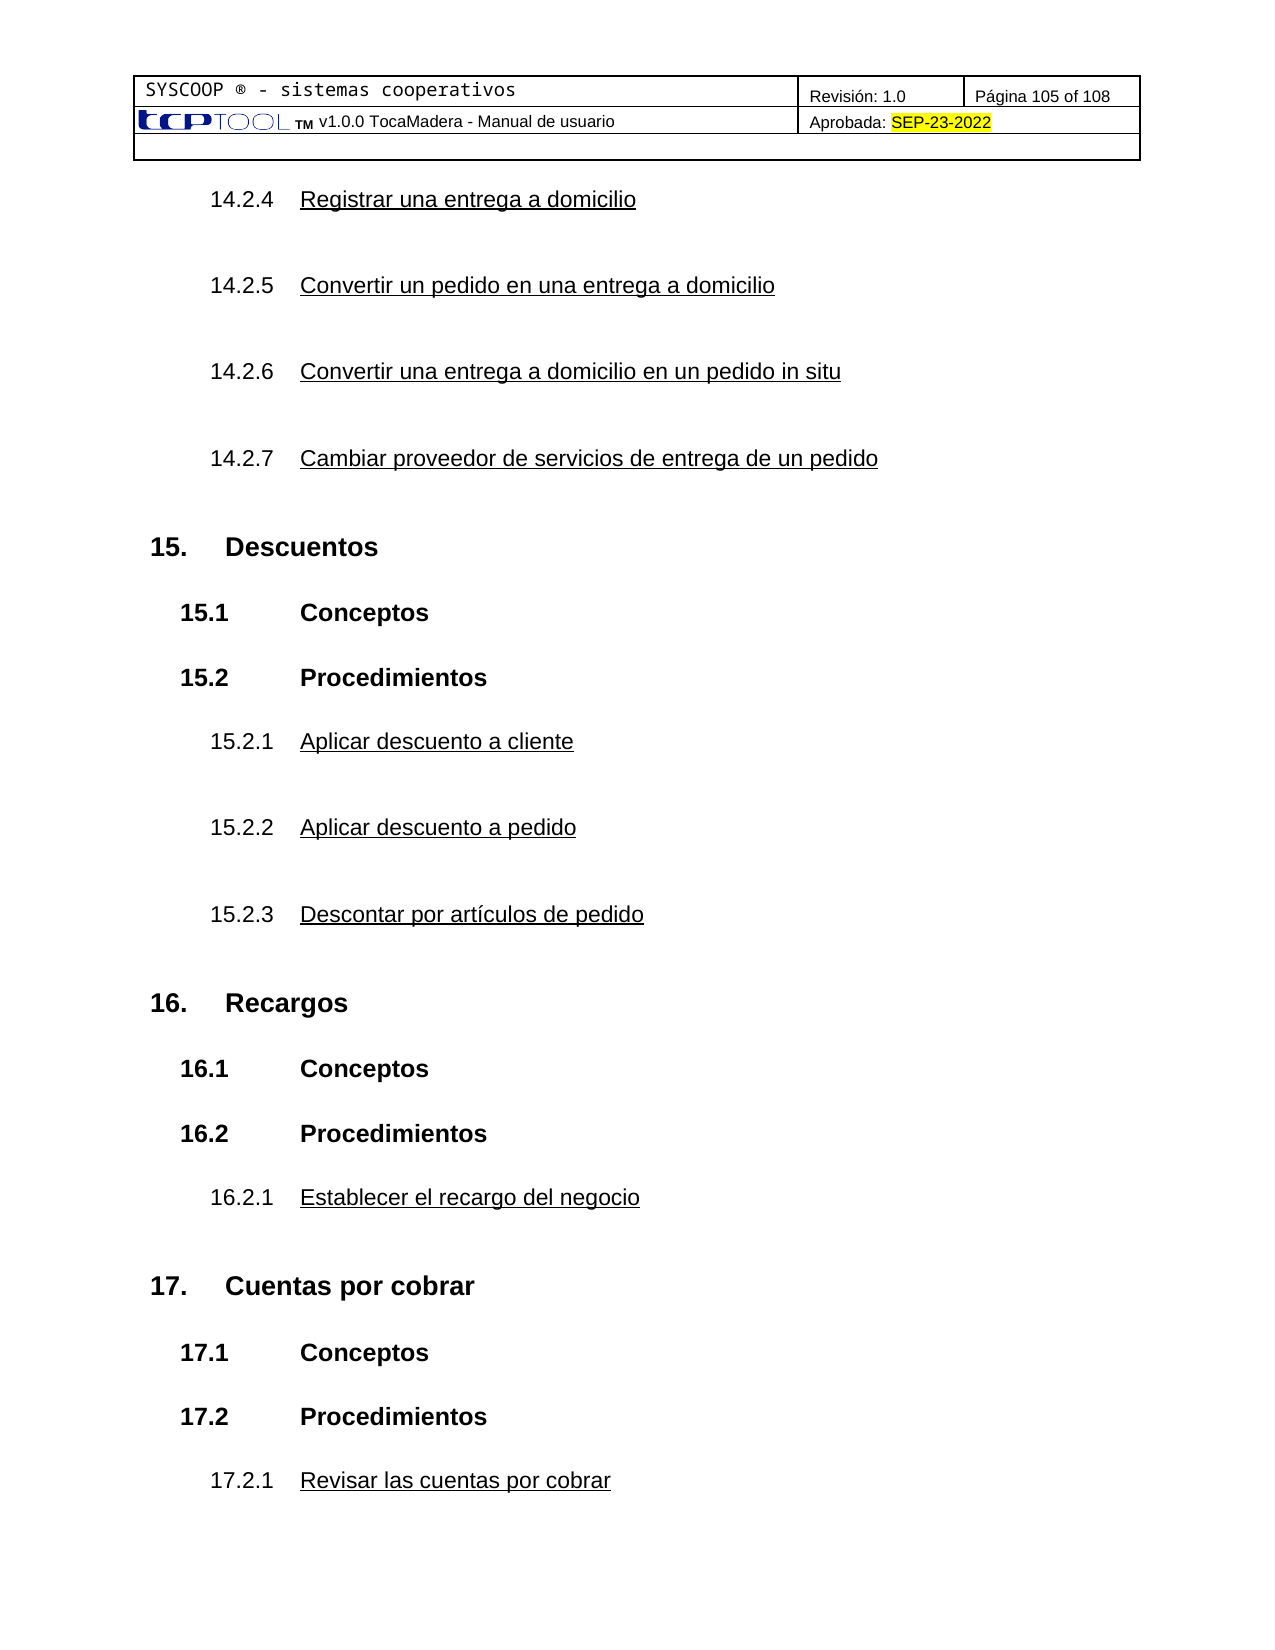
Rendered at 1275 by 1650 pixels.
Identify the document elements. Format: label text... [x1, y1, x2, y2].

subtitle Procedimientos [180, 1119, 1125, 1148]
subtitle Conceptos [180, 1337, 1125, 1366]
subtitle Descuentos [150, 531, 1125, 562]
subtitle Conceptos [180, 1054, 1125, 1083]
subtitle Aplicar descuento a pedido [210, 814, 1125, 841]
subtitle Cuentas por cobrar [150, 1270, 1125, 1301]
subtitle Recargos [150, 987, 1125, 1018]
subtitle Revisar las cuentas por cobrar [210, 1467, 1125, 1493]
subtitle Convertir una entrega a domicilio en un pedido in situ [210, 358, 1125, 385]
subtitle Convertir un pedido en una entrega a domicilio [210, 272, 1125, 298]
subtitle Conceptos [180, 598, 1125, 627]
subtitle Procedimientos [180, 1402, 1125, 1431]
subtitle Aplicar descuento a cliente [210, 728, 1125, 754]
subtitle Cambiar proveedor de servicios de entrega de un pedido [210, 445, 1125, 471]
picture [138, 110, 290, 130]
subtitle Descontar por artículos de pedido [210, 901, 1125, 927]
subtitle Registrar una entrega a domicilio [210, 186, 1125, 212]
subtitle Procedimientos [180, 663, 1125, 692]
subtitle Establecer el recargo del negocio [210, 1184, 1125, 1210]
